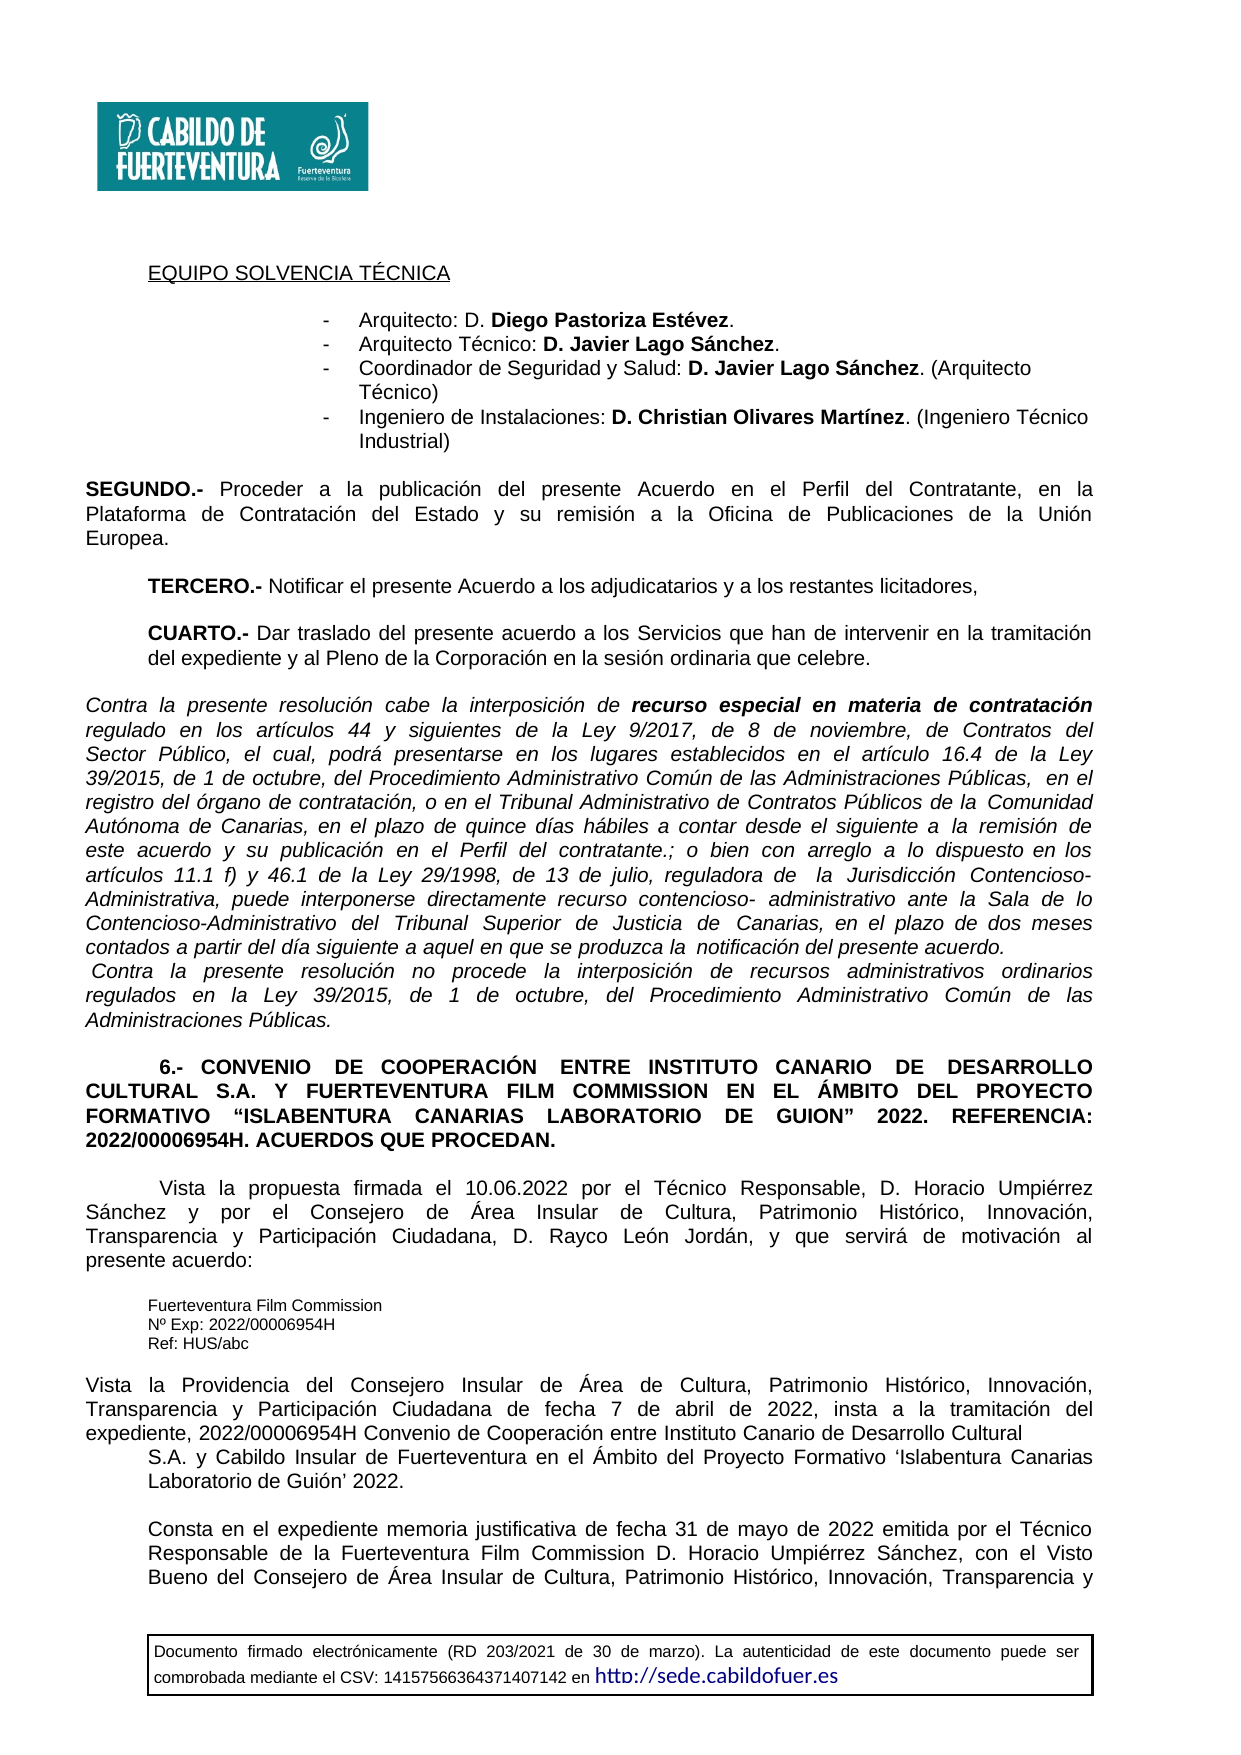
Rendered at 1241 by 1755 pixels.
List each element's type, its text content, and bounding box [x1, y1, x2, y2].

text S.A. y Cabildo Insular de Fuerteventura en el Ámbito del Proyecto Formativo ‘Islabentura Canarias Laboratorio de Guión’ 2022. [148, 1445, 1093, 1493]
list Arquitecto: D. Diego Pastoriza Estévez. [323, 308, 1107, 332]
subtitle SEGUNDO.- Proceder a la publicación del presente Acuerdo en el Perfil del Contratante, en la Plataforma de Contratación del Estado y su remisión a la Oficina de Publicaciones de la Unión Europea. [85, 477, 1093, 549]
subtitle EQUIPO SOLVENCIA TÉCNICA [148, 260, 1107, 284]
text TERCERO.- Notificar el presente Acuerdo a los adjudicatarios y a los restantes licitadores, [148, 573, 1107, 597]
list Ingeniero de Instalaciones: D. Christian Olivares Martínez. (Ingeniero Técnico Industrial) [323, 405, 1107, 453]
list Arquitecto Técnico: D. Javier Lago Sánchez. [323, 332, 1107, 356]
text Consta en el expediente memoria justificativa de fecha 31 de mayo de 2022 emitida por el Técnico Responsable de la Fuerteventura Film Commission D. Horacio Umpiérrez Sánchez, con el Visto Bueno del Consejero de Área Insular de Cultura, Patrimonio Histórico, Innovación, Transparencia y [148, 1517, 1093, 1589]
text Ref: HUS/abc [148, 1334, 1107, 1353]
subtitle Vista la propuesta firmada el 10.06.2022 por el Técnico Responsable, D. Horacio Umpiérrez Sánchez y por el Consejero de Área Insular de Cultura, Patrimonio Histórico, Innovación, Transparencia y Participación Ciudadana, D. Rayco León Jordán, y que servirá de motivación al presente acuerdo: [85, 1176, 1093, 1272]
text Contra la presente resolución no procede la interposición de recursos administrativos ordinarios regulados en la Ley 39/2015, de 1 de octubre, del Procedimiento Administrativo Común de las Administraciones Públicas. [85, 959, 1093, 1031]
list Coordinador de Seguridad y Salud: D. Javier Lago Sánchez. (Arquitecto Técnico) [323, 356, 1107, 405]
text CUARTO.- Dar traslado del presente acuerdo a los Servicios que han de intervenir en la tramitación del expediente y al Pleno de la Corporación en la sesión ordinaria que celebre. [148, 621, 1093, 669]
subtitle 6.- CONVENIO DE COOPERACIÓN ENTRE INSTITUTO CANARIO DE DESARROLLO CULTURAL S.A. Y FUERTEVENTURA FILM COMMISSION EN EL ÁMBITO DEL PROYECTO FORMATIVO “ISLABENTURA CANARIAS LABORATORIO DE GUION” 2022. REFERENCIA: 2022/00006954H. ACUERDOS QUE PROCEDAN. [85, 1055, 1093, 1152]
text Contra la presente resolución cabe la interposición de recurso especial en materia de contratación regulado en los artículos 44 y siguientes de la Ley 9/2017, de 8 de noviembre, de Contratos del Sector Público, el cual, podrá presentarse en los lugares establecidos en el artículo 16.4 de la Ley 39/2015, de 1 de octubre, del Procedimiento Administrativo Común de las Administraciones Públicas, en el registro del órgano de contratación, o en el Tribunal Administrativo de Contratos Públicos de la Comunidad Autónoma de Canarias, en el plazo de quince días hábiles a contar desde el siguiente a la remisión de este acuerdo y su publicación en el Perfil del contratante.; o bien con arreglo a lo dispuesto en los artículos 11.1 f) y 46.1 de la Ley 29/1998, de 13 de julio, reguladora de la Jurisdicción Contencioso-Administrativa, puede interponerse directamente recurso contencioso- administrativo ante la Sala de lo Contencioso-Administrativo del Tribunal Superior de Justicia de Canarias, en el plazo de dos meses contados a partir del día siguiente a aquel en que se produzca la notificación del presente acuerdo. [85, 693, 1093, 959]
text Fuerteventura Film Commission Nº Exp: 2022/00006954H [148, 1296, 399, 1334]
subtitle Vista la Providencia del Consejero Insular de Área de Cultura, Patrimonio Histórico, Innovación, Transparencia y Participación Ciudadana de fecha 7 de abril de 2022, insta a la tramitación del expediente, 2022/00006954H Convenio de Cooperación entre Instituto Canario de Desarrollo Cultural [85, 1372, 1093, 1445]
